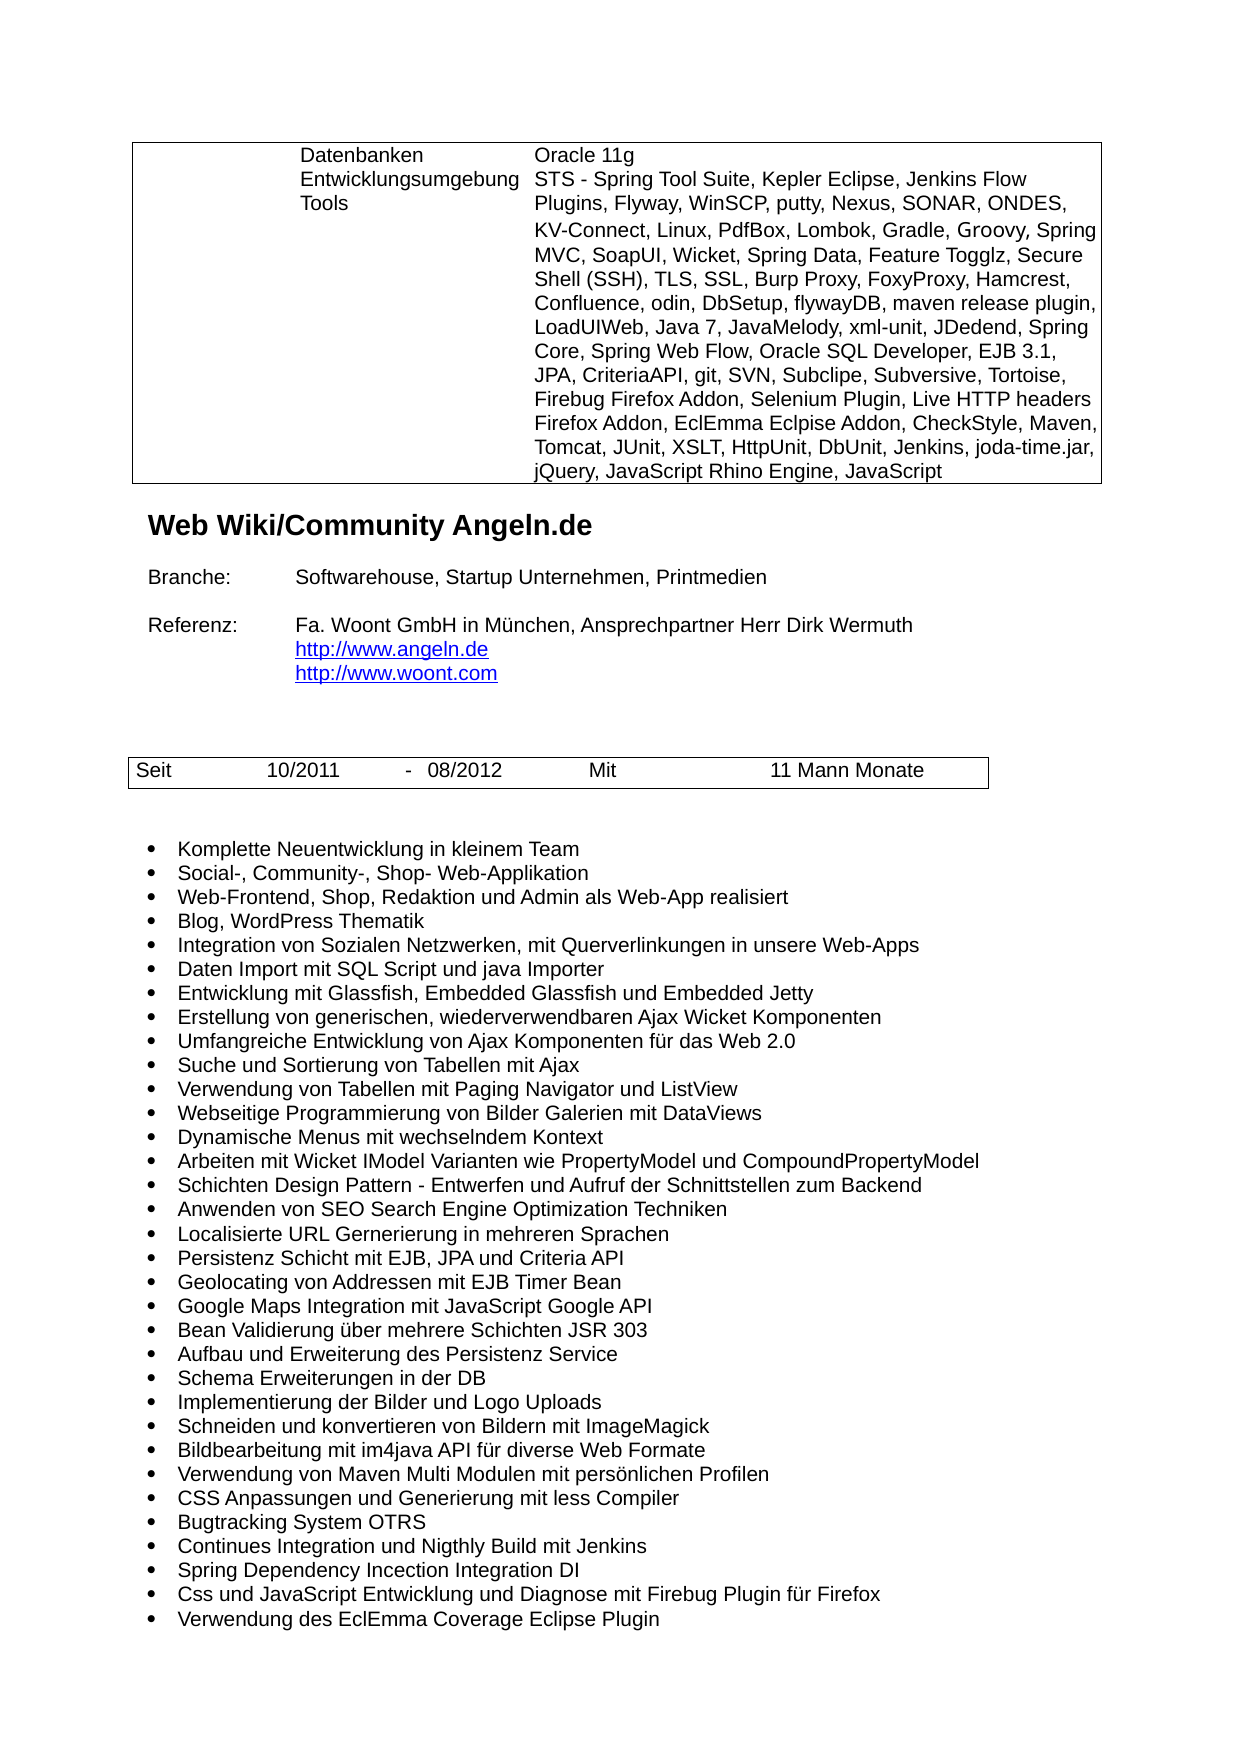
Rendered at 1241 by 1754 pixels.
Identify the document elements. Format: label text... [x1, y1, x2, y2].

table_header 10/2011 [259, 758, 398, 787]
list Umfangreiche Entwicklung von Ajax Komponenten für das Web 2.0 [148, 1029, 1110, 1053]
list Google Maps Integration mit JavaScript Google API [148, 1293, 1110, 1318]
list Schneiden und konvertieren von Bildern mit ImageMagick [148, 1414, 1110, 1438]
list Dynamische Menus mit wechselndem Kontext [148, 1125, 1110, 1149]
list Komplette Neuentwicklung in kleinem Team [148, 836, 1110, 860]
table_header Oracle 11g [531, 143, 1101, 167]
table_cell [133, 167, 297, 483]
list Schichten Design Pattern - Entwerfen und Aufruf der Schnittstellen zum Backend [148, 1173, 1110, 1197]
list Continues Integration und Nigthly Build mit Jenkins [148, 1534, 1110, 1558]
list Geolocating von Addressen mit EJB Timer Bean [148, 1269, 1110, 1293]
table_header 08/2012 [420, 758, 581, 787]
text http://www.woont.com [221, 661, 1110, 685]
list Web-Frontend, Shop, Redaktion und Admin als Web-App realisiert [148, 884, 1110, 908]
list Bugtracking System OTRS [148, 1510, 1110, 1534]
list Suche und Sortierung von Tabellen mit Ajax [148, 1053, 1110, 1077]
list Verwendung des EclEmma Coverage Eclipse Plugin [148, 1606, 1110, 1630]
text Web Wiki/Community Angeln.de [148, 508, 1110, 541]
list Erstellung von generischen, wiederverwendbaren Ajax Wicket Komponenten [148, 1005, 1110, 1029]
list Blog, WordPress Thematik [148, 908, 1110, 933]
list Spring Dependency Incection Integration DI [148, 1558, 1110, 1582]
table_header - [398, 758, 420, 787]
table_header Seit [129, 758, 259, 787]
text Referenz: Fa. Woont GmbH in München, Ansprechpartner Herr Dirk Wermuth [148, 613, 1110, 637]
table_header [133, 143, 297, 167]
list Css und JavaScript Entwicklung und Diagnose mit Firebug Plugin für Firefox [148, 1582, 1110, 1606]
list Entwicklung mit Glassfish, Embedded Glassfish und Embedded Jetty [148, 981, 1110, 1005]
list Social-, Community-, Shop- Web-Applikation [148, 860, 1110, 884]
table_header 11 Mann Monate [763, 758, 988, 787]
text Branche: Softwarehouse, Startup Unternehmen, Printmedien [148, 565, 1110, 589]
table_header Mit [581, 758, 762, 787]
text http://www.angeln.de [221, 637, 1110, 661]
list Aufbau und Erweiterung des Persistenz Service [148, 1342, 1110, 1366]
list Bean Validierung über mehrere Schichten JSR 303 [148, 1318, 1110, 1342]
table_cell Entwicklungsumgebung Tools [297, 167, 531, 483]
list Bildbearbeitung mit im4java API für diverse Web Formate [148, 1438, 1110, 1462]
list Integration von Sozialen Netzwerken, mit Querverlinkungen in unsere Web-Apps [148, 933, 1110, 957]
list Webseitige Programmierung von Bilder Galerien mit DataViews [148, 1101, 1110, 1125]
list Anwenden von SEO Search Engine Optimization Techniken [148, 1197, 1110, 1221]
list Verwendung von Maven Multi Modulen mit persönlichen Profilen [148, 1462, 1110, 1486]
list CSS Anpassungen und Generierung mit less Compiler [148, 1486, 1110, 1510]
list Schema Erweiterungen in der DB [148, 1366, 1110, 1390]
list Implementierung der Bilder und Logo Uploads [148, 1390, 1110, 1414]
list Localisierte URL Gernerierung in mehreren Sprachen [148, 1221, 1110, 1245]
list Persistenz Schicht mit EJB, JPA und Criteria API [148, 1245, 1110, 1269]
list Arbeiten mit Wicket IModel Varianten wie PropertyModel und CompoundPropertyModel [148, 1149, 1110, 1173]
list Daten Import mit SQL Script und java Importer [148, 957, 1110, 981]
table_cell STS - Spring Tool Suite, Kepler Eclipse, Jenkins Flow Plugins, Flyway, WinSCP, putty, Nexus, SONAR, ONDES, KV-Connect, Linux, PdfBox, Lombok, Gradle, Groovy, Spring MVC, SoapUI, Wicket, Spring Data, Feature Togglz, Secure Shell (SSH), TLS, SSL, Burp Proxy, FoxyProxy, Hamcrest, Confluence, odin, DbSetup, flywayDB, maven release plugin, LoadUIWeb, Java 7, JavaMelody, xml-unit, JDedend, Spring Core, Spring Web Flow, Oracle SQL Developer, EJB 3.1, JPA, CriteriaAPI, git, SVN, Subclipe, Subversive, Tortoise, Firebug Firefox Addon, Selenium Plugin, Live HTTP headers Firefox Addon, EclEmma Eclpise Addon, CheckStyle, Maven, Tomcat, JUnit, XSLT, HttpUnit, DbUnit, Jenkins, joda-time.jar, jQuery, JavaScript Rhino Engine, JavaScript [531, 167, 1101, 483]
list Verwendung von Tabellen mit Paging Navigator und ListView [148, 1077, 1110, 1101]
table_header Datenbanken [297, 143, 531, 167]
